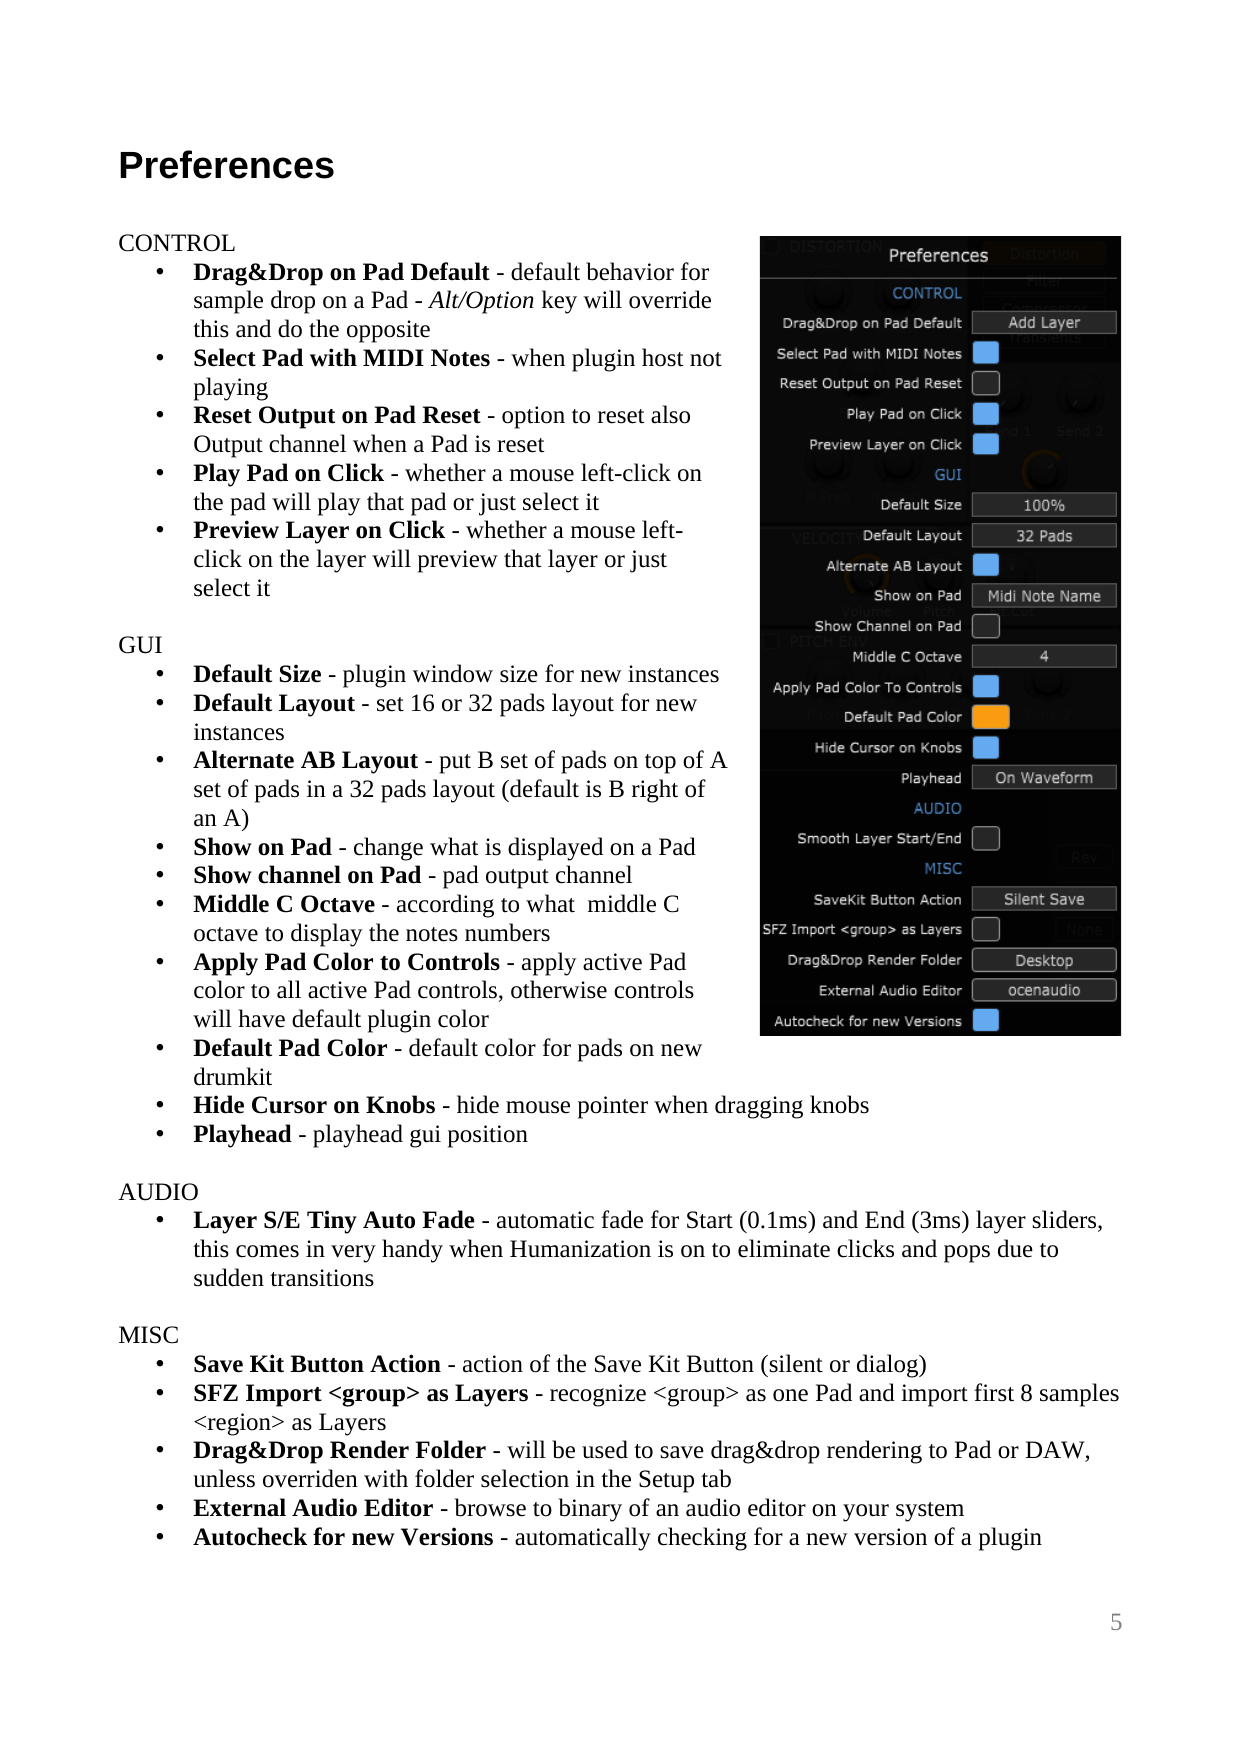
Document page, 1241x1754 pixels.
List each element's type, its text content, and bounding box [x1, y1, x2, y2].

list Default Pad Color - default color for pads on new drumkit [156, 1033, 1122, 1091]
picture [759, 236, 1122, 1036]
list Select Pad with MIDI Notes - when plugin host not playing [156, 343, 759, 401]
list Drag&Drop Render Folder - will be used to save drag&drop rendering to Pad or DAW, unless overriden with folder selection in the Setup tab [156, 1436, 1122, 1493]
text AUDIO [118, 1177, 1122, 1206]
list Alternate AB Layout - put B set of pads on top of A set of pads in a 32 pads layout (default is B right of an A) [156, 746, 759, 832]
list Playhead - playhead gui position [156, 1119, 1122, 1148]
text MISC [118, 1321, 1122, 1349]
list Middle C Octave - according to what middle C octave to display the notes numbers [156, 889, 759, 947]
list Save Kit Button Action - action of the Save Kit Button (silent or dialog) [156, 1349, 1122, 1378]
list Default Size - plugin window size for new instances [156, 659, 759, 688]
subtitle Preferences [118, 143, 1122, 187]
text GUI [118, 631, 759, 659]
list Default Layout - set 16 or 32 pads layout for new instances [156, 688, 759, 746]
list Reset Output on Pad Reset - option to reset also Output channel when a Pad is reset [156, 401, 759, 458]
list Autocheck for new Versions - automatically checking for a new version of a plugin [156, 1522, 1122, 1551]
list Show channel on Pad - pad output channel [156, 861, 759, 889]
list Apply Pad Color to Controls - apply active Pad color to all active Pad controls, otherwise controls will have default plugin color [156, 947, 759, 1033]
list Play Pad on Click - whether a mouse left-click on the pad will play that pad or just select it [156, 458, 759, 516]
list Show on Pad - change what is displayed on a Pad [156, 832, 759, 861]
list Drag&Drop on Pad Default - default behavior for sample drop on a Pad - Alt/Option key will override this and do the opposite [156, 257, 759, 343]
list External Audio Editor - browse to binary of an audio editor on your system [156, 1493, 1122, 1522]
list Preview Layer on Click - whether a mouse left-click on the layer will preview that layer or just select it [156, 516, 759, 602]
text CONTROL [118, 228, 1122, 257]
list Hide Cursor on Knobs - hide mouse pointer when dragging knobs [156, 1091, 1122, 1119]
list SFZ Import <group> as Layers - recognize <group> as one Pad and import first 8 samples <region> as Layers [156, 1378, 1122, 1436]
list Layer S/E Tiny Auto Fade - automatic fade for Start (0.1ms) and End (3ms) layer sliders, this comes in very handy when Humanization is on to eliminate clicks and pops due to sudden transitions [156, 1206, 1122, 1292]
